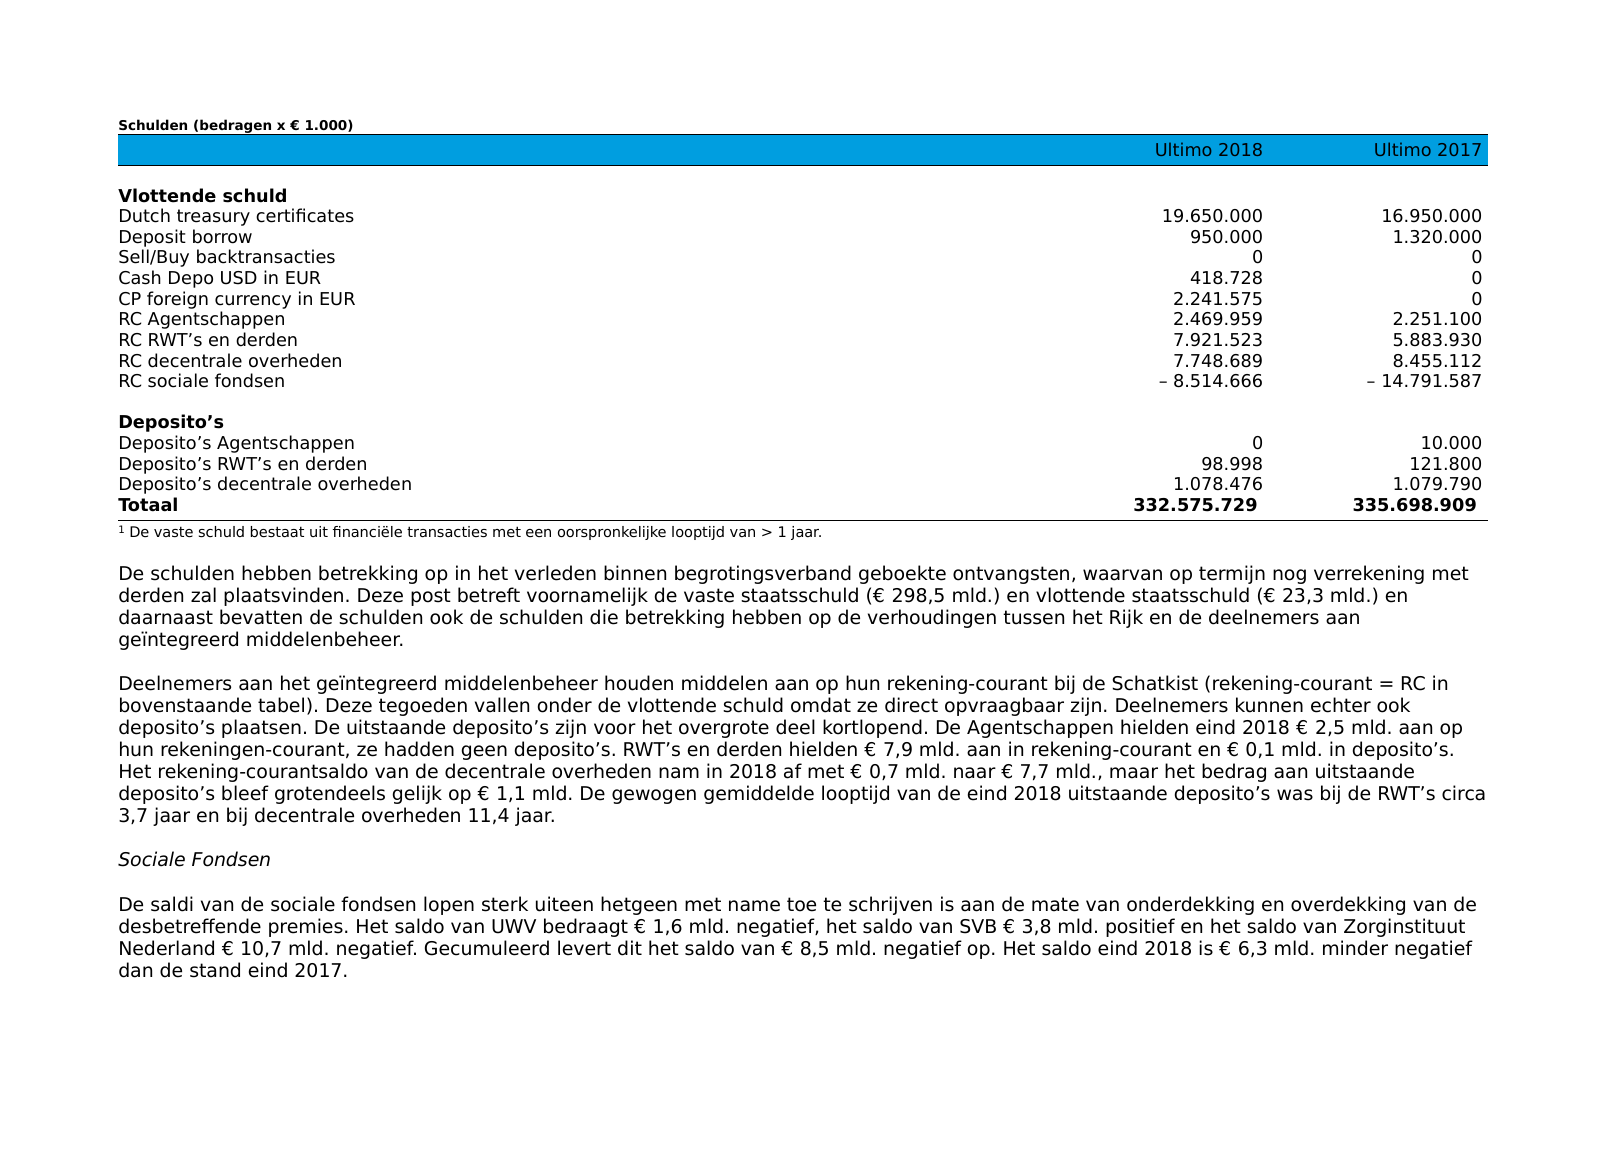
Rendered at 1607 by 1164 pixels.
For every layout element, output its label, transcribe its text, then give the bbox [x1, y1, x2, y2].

table_cell [118, 392, 1050, 412]
table_cell 10.000 [1269, 433, 1488, 454]
table_cell 98.998 [1050, 454, 1269, 474]
table_cell RC RWT’s en derden [118, 330, 1050, 351]
table_cell 0 [1269, 268, 1488, 289]
table_cell 5.883.930 [1269, 330, 1488, 351]
table_cell – 14.791.587 [1269, 371, 1488, 392]
table_cell 1 De vaste schuld bestaat uit financiële transacties met een oorspronkelijke looptijd van > 1 jaar. [118, 521, 1488, 541]
table_cell [1050, 186, 1269, 206]
table_cell 950.000 [1050, 227, 1269, 247]
table_cell 335.698.909 [1269, 495, 1488, 520]
table_cell Deposit borrow [118, 227, 1050, 247]
table_cell [1269, 166, 1488, 186]
table_cell [1269, 392, 1488, 412]
text Deelnemers aan het geïntegreerd middelenbeheer houden middelen aan op hun rekening-courant bij de Schatkist (rekening-courant = RC in bovenstaande tabel). Deze tegoeden vallen onder de vlottende schuld omdat ze direct opvraagbaar zijn. Deelnemers kunnen echter ook deposito’s plaatsen. De uitstaande deposito’s zijn voor het overgrote deel kortlopend. De Agentschappen hielden eind 2018 € 2,5 mld. aan op hun rekeningen-courant, ze hadden geen deposito’s. RWT’s en derden hielden € 7,9 mld. aan in rekening-courant en € 0,1 mld. in deposito’s. Het rekening-courantsaldo van de decentrale overheden nam in 2018 af met € 0,7 mld. naar € 7,7 mld., maar het bedrag aan uitstaande deposito’s bleef grotendeels gelijk op € 1,1 mld. De gewogen gemiddelde looptijd van de eind 2018 uitstaande deposito’s was bij de RWT’s circa 3,7 jaar en bij decentrale overheden 11,4 jaar. [118, 673, 1488, 827]
table_cell [1050, 413, 1269, 433]
text De schulden hebben betrekking op in het verleden binnen begrotingsverband geboekte ontvangsten, waarvan op termijn nog verrekening met derden zal plaatsvinden. Deze post betreft voornamelijk de vaste staatsschuld (€ 298,5 mld.) en vlottende staatsschuld (€ 23,3 mld.) en daarnaast bevatten de schulden ook de schulden die betrekking hebben op de verhoudingen tussen het Rijk en de deelnemers aan geïntegreerd middelenbeheer. [118, 563, 1488, 651]
table_cell 0 [1050, 248, 1269, 268]
table_cell 1.079.790 [1269, 474, 1488, 495]
table_cell 7.748.689 [1050, 351, 1269, 371]
table_cell 2.251.100 [1269, 309, 1488, 330]
table_cell Totaal [118, 495, 1050, 520]
table_cell [1050, 166, 1269, 186]
table_cell Sell/Buy backtransacties [118, 248, 1050, 268]
table_cell Deposito’s decentrale overheden [118, 474, 1050, 495]
table_cell Ultimo 2017 [1269, 135, 1488, 165]
table_cell 1.078.476 [1050, 474, 1269, 495]
table_cell [118, 135, 1050, 165]
table_cell 0 [1050, 433, 1269, 454]
table_cell RC decentrale overheden [118, 351, 1050, 371]
table_cell Deposito’s Agentschappen [118, 433, 1050, 454]
table_cell RC Agentschappen [118, 309, 1050, 330]
table_cell 0 [1269, 248, 1488, 268]
table_cell Ultimo 2018 [1050, 135, 1269, 165]
table_header Schulden (bedragen x € 1.000) [118, 118, 1488, 134]
table_cell 2.469.959 [1050, 309, 1269, 330]
table_cell 16.950.000 [1269, 206, 1488, 227]
table_cell 418.728 [1050, 268, 1269, 289]
table_cell Cash Depo USD in EUR [118, 268, 1050, 289]
table_cell Deposito’s RWT’s en derden [118, 454, 1050, 474]
table_cell RC sociale fondsen [118, 371, 1050, 392]
table_cell 332.575.729 [1050, 495, 1269, 520]
table_cell 8.455.112 [1269, 351, 1488, 371]
table_cell 19.650.000 [1050, 206, 1269, 227]
table_cell [118, 166, 1050, 186]
table_cell Dutch treasury certificates [118, 206, 1050, 227]
table_cell [1269, 186, 1488, 206]
table_cell Deposito’s [118, 413, 1050, 433]
table_cell [1269, 413, 1488, 433]
table_cell – 8.514.666 [1050, 371, 1269, 392]
table_cell Vlottende schuld [118, 186, 1050, 206]
table_cell 121.800 [1269, 454, 1488, 474]
table_cell 7.921.523 [1050, 330, 1269, 351]
table_cell 2.241.575 [1050, 289, 1269, 309]
table_cell CP foreign currency in EUR [118, 289, 1050, 309]
table_cell [1050, 392, 1269, 412]
table_cell 1.320.000 [1269, 227, 1488, 247]
subtitle Sociale Fondsen [118, 849, 1488, 871]
text De saldi van de sociale fondsen lopen sterk uiteen hetgeen met name toe te schrijven is aan de mate van onderdekking en overdekking van de desbetreffende premies. Het saldo van UWV bedraagt € 1,6 mld. negatief, het saldo van SVB € 3,8 mld. positief en het saldo van Zorginstituut Nederland € 10,7 mld. negatief. Gecumuleerd levert dit het saldo van € 8,5 mld. negatief op. Het saldo eind 2018 is € 6,3 mld. minder negatief dan de stand eind 2017. [118, 893, 1488, 981]
table_cell 0 [1269, 289, 1488, 309]
